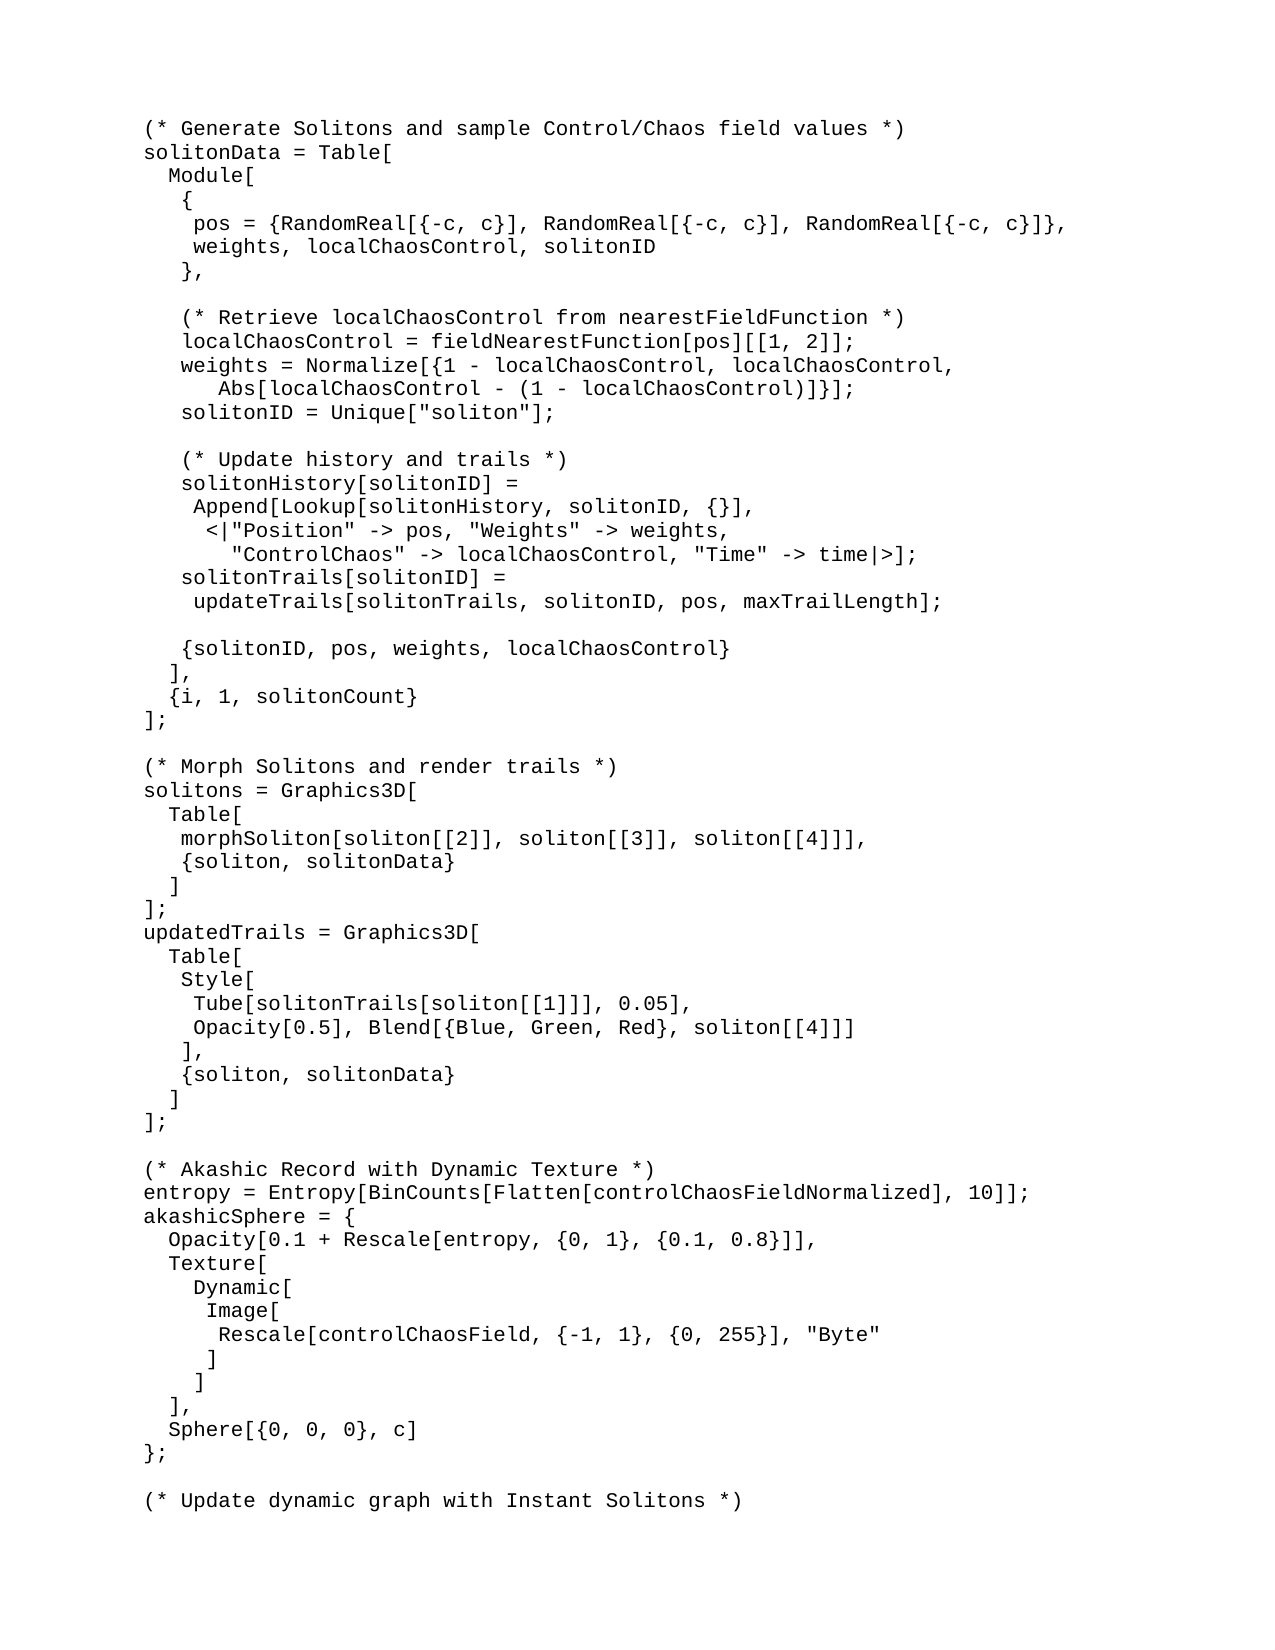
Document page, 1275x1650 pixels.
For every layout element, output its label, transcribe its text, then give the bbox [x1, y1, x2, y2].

text {soliton, solitonData} [118, 851, 1157, 875]
text Texture[ [118, 1253, 1157, 1277]
text Table[ [118, 946, 1157, 969]
text entropy = Entropy[BinCounts[Flatten[controlChaosFieldNormalized], 10]]; [118, 1182, 1157, 1206]
text ]; [118, 709, 1157, 733]
text }, [118, 260, 1157, 284]
text updateTrails[solitonTrails, solitonID, pos, maxTrailLength]; [118, 591, 1157, 615]
text weights, localChaosControl, solitonID [118, 236, 1157, 260]
text (* Retrieve localChaosControl from nearestFieldFunction *) [118, 307, 1157, 331]
text Sphere[{0, 0, 0}, c] [118, 1419, 1157, 1442]
text weights = Normalize[{1 - localChaosControl, localChaosControl, [118, 354, 1157, 378]
text ] [118, 1348, 1157, 1371]
text (* Akashic Record with Dynamic Texture *) [118, 1158, 1157, 1182]
text solitonTrails[solitonID] = [118, 567, 1157, 591]
text localChaosControl = fieldNearestFunction[pos][[1, 2]]; [118, 331, 1157, 354]
text Abs[localChaosControl - (1 - localChaosControl)]}]; [118, 378, 1157, 402]
text Style[ [118, 969, 1157, 993]
text ], [118, 662, 1157, 686]
text ]; [118, 1111, 1157, 1135]
text pos = {RandomReal[{-c, c}], RandomReal[{-c, c}], RandomReal[{-c, c}]}, [118, 213, 1157, 236]
text "ControlChaos" -> localChaosControl, "Time" -> time|>]; [118, 544, 1157, 567]
text ], [118, 1395, 1157, 1419]
text ] [118, 1088, 1157, 1111]
text <|"Position" -> pos, "Weights" -> weights, [118, 520, 1157, 544]
text solitons = Graphics3D[ [118, 780, 1157, 804]
text Table[ [118, 804, 1157, 827]
text Image[ [118, 1300, 1157, 1324]
text morphSoliton[soliton[[2]], soliton[[3]], soliton[[4]]], [118, 827, 1157, 851]
text ] [118, 875, 1157, 898]
text (* Update history and trails *) [118, 449, 1157, 473]
text {solitonID, pos, weights, localChaosControl} [118, 638, 1157, 662]
text solitonID = Unique["soliton"]; [118, 402, 1157, 426]
text (* Update dynamic graph with Instant Solitons *) [118, 1489, 1157, 1513]
text Dynamic[ [118, 1277, 1157, 1300]
text (* Generate Solitons and sample Control/Chaos field values *) [118, 118, 1157, 142]
text (* Morph Solitons and render trails *) [118, 757, 1157, 780]
text Module[ [118, 165, 1157, 189]
text {i, 1, solitonCount} [118, 686, 1157, 709]
text Opacity[0.5], Blend[{Blue, Green, Red}, soliton[[4]]] [118, 1017, 1157, 1040]
text Rescale[controlChaosField, {-1, 1}, {0, 255}], "Byte" [118, 1324, 1157, 1348]
text { [118, 189, 1157, 213]
text }; [118, 1442, 1157, 1466]
text Tube[solitonTrails[soliton[[1]]], 0.05], [118, 993, 1157, 1017]
text solitonHistory[solitonID] = [118, 473, 1157, 496]
text ]; [118, 898, 1157, 922]
text solitonData = Table[ [118, 142, 1157, 165]
text Append[Lookup[solitonHistory, solitonID, {}], [118, 496, 1157, 520]
text ], [118, 1040, 1157, 1064]
text {soliton, solitonData} [118, 1064, 1157, 1088]
text updatedTrails = Graphics3D[ [118, 922, 1157, 946]
text Opacity[0.1 + Rescale[entropy, {0, 1}, {0.1, 0.8}]], [118, 1229, 1157, 1253]
text ] [118, 1371, 1157, 1395]
text akashicSphere = { [118, 1206, 1157, 1229]
